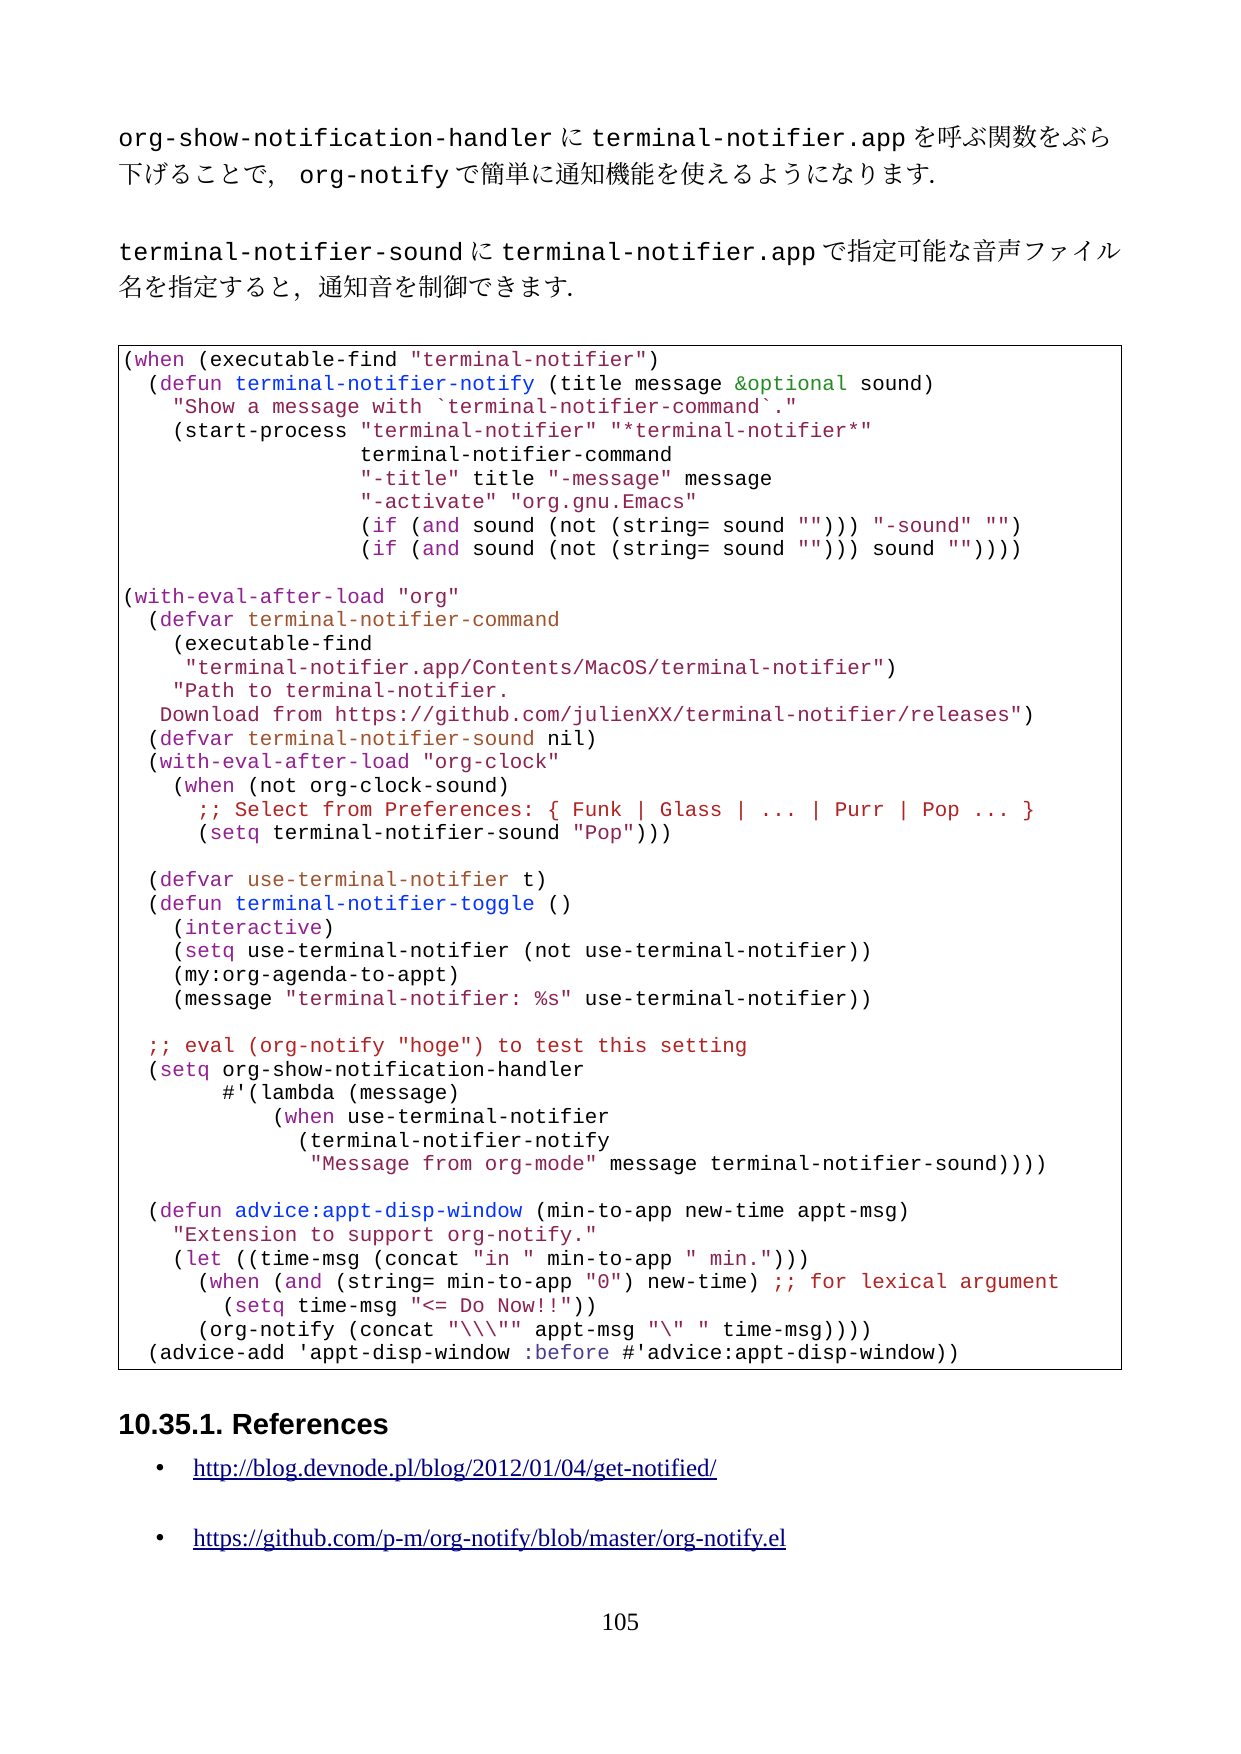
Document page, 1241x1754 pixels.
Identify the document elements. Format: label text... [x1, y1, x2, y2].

text Download from https://github.com/julienXX/terminal-notifier/releases") [119, 700, 1121, 724]
text terminal-notifier-sound に terminal-notifier.app で指定可能な音声ファイル名を指定すると，通知音を制御できます． [118, 232, 1122, 333]
text terminal-notifier-command [119, 440, 1121, 463]
text (if (and sound (not (string= sound ""))) sound "")))) [119, 534, 1121, 558]
text ;; eval (org-notify "hoge") to test this setting [119, 1031, 1121, 1055]
text "Show a message with `terminal-notifier-command`." [119, 393, 1121, 416]
text (when use-terminal-notifier [119, 1102, 1121, 1126]
text (setq terminal-notifier-sound "Pop"))) [119, 818, 1121, 842]
text "Path to terminal-notifier. [119, 676, 1121, 700]
text (when (executable-find "terminal-notifier") [119, 346, 1121, 369]
text (defvar terminal-notifier-sound nil) [119, 724, 1121, 747]
text (defun terminal-notifier-notify (title message &optional sound) [119, 369, 1121, 393]
text (with-eval-after-load "org" [119, 582, 1121, 605]
text (message "terminal-notifier: %s" use-terminal-notifier)) [119, 984, 1121, 1007]
text (interactive) [119, 913, 1121, 936]
text (setq time-msg "<= Do Now!!")) [119, 1291, 1121, 1315]
text "-activate" "org.gnu.Emacs" [119, 487, 1121, 511]
text "terminal-notifier.app/Contents/MacOS/terminal-notifier") [119, 653, 1121, 676]
text (when (not org-clock-sound) [119, 771, 1121, 794]
text #'(lambda (message) [119, 1078, 1121, 1102]
text (terminal-notifier-notify [119, 1126, 1121, 1149]
text (my:org-agenda-to-appt) [119, 960, 1121, 984]
text (let ((time-msg (concat "in " min-to-app " min."))) [119, 1244, 1121, 1267]
list https://github.com/p-m/org-notify/blob/master/org-notify.el [156, 1523, 1122, 1552]
text (start-process "terminal-notifier" "*terminal-notifier*" [119, 416, 1121, 440]
text ;; Select from Preferences: { Funk | Glass | ... | Purr | Pop ... } [119, 794, 1121, 818]
text (defun advice:appt-disp-window (min-to-app new-time appt-msg) [119, 1197, 1121, 1220]
text "Message from org-mode" message terminal-notifier-sound)))) [119, 1149, 1121, 1173]
subtitle References [118, 1407, 1122, 1441]
text (defun terminal-notifier-toggle () [119, 889, 1121, 913]
text (org-notify (concat "\\\"" appt-msg "\" " time-msg)))) [119, 1315, 1121, 1338]
text (executable-find [119, 629, 1121, 653]
text (defvar terminal-notifier-command [119, 605, 1121, 629]
text (setq org-show-notification-handler [119, 1055, 1121, 1078]
text "Extension to support org-notify." [119, 1220, 1121, 1244]
text (if (and sound (not (string= sound ""))) "-sound" "") [119, 511, 1121, 534]
text (setq use-terminal-notifier (not use-terminal-notifier)) [119, 936, 1121, 960]
text (with-eval-after-load "org-clock" [119, 747, 1121, 771]
text (defvar use-terminal-notifier t) [119, 866, 1121, 889]
text (advice-add 'appt-disp-window :before #'advice:appt-disp-window)) [119, 1338, 1121, 1369]
list http://blog.devnode.pl/blog/2012/01/04/get-notified/ [156, 1453, 1122, 1511]
text (when (and (string= min-to-app "0") new-time) ;; for lexical argument [119, 1267, 1121, 1291]
text "-title" title "-message" message [119, 463, 1121, 487]
text org-show-notification-handler に terminal-notifier.app を呼ぶ関数をぶら下げることで， org-notify で簡単に通知機能を使えるようになります． [118, 118, 1122, 219]
